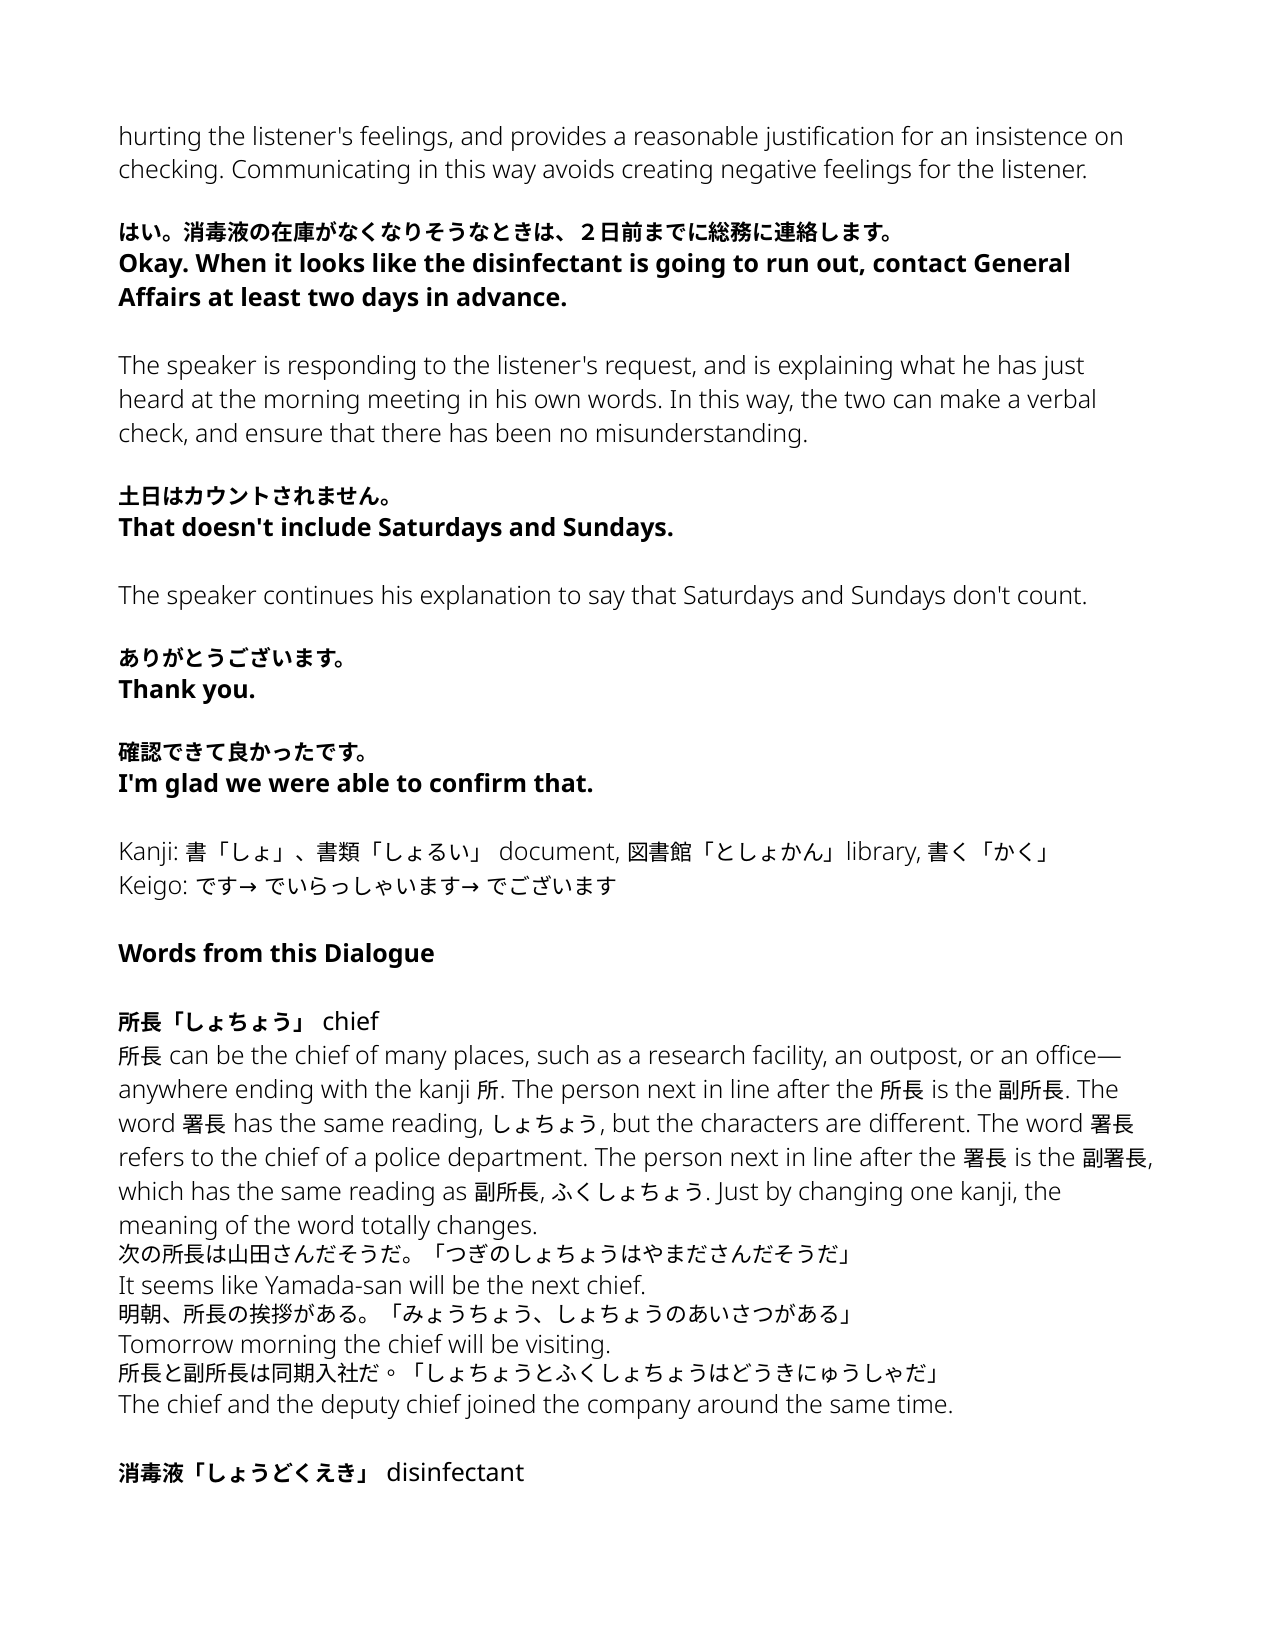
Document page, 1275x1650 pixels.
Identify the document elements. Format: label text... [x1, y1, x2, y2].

text はい。消毒液の在庫がなくなりそうなときは、２日前までに総務に連絡します。 [118, 220, 1157, 246]
text 所長「しょちょう」 chief [118, 1004, 1157, 1038]
text The chief and the deputy chief joined the company around the same time. [118, 1387, 1157, 1421]
text The speaker is responding to the listener's request, and is explaining what he has just heard at the morning meeting in his own words. In this way, the two can make a verbal check, and ensure that there has been no misunderstanding. [118, 348, 1157, 450]
text ありがとうございます。 [118, 646, 1157, 672]
text 次の所長は山田さんだそうだ。「つぎのしょちょうはやまださんだそうだ」 [118, 1242, 1157, 1268]
text I'm glad we were able to confirm that. [118, 765, 1157, 799]
text Thank you. [118, 672, 1157, 706]
text Tomorrow morning the chief will be visiting. [118, 1327, 1157, 1361]
text Words from this Dialogue [118, 936, 1157, 969]
text Keigo: です→ でいらっしゃいます→ でございます [118, 867, 1157, 901]
text 所長 can be the chief of many places, such as a research facility, an outpost, or an office—anywhere ending with the kanji 所. The person next in line after the 所長 is the 副所長. The word 署長 has the same reading, しょちょう, but the characters are different. The word 署長 refers to the chief of a police department. The person next in line after the 署長 is the 副署長, which has the same reading as 副所長, ふくしょちょう. Just by changing one kanji, the meaning of the word totally changes. [118, 1038, 1157, 1242]
text 所長と副所長は同期入社だ。「しょちょうとふくしょちょうはどうきにゅうしゃだ」 [118, 1361, 1157, 1387]
text Okay. When it looks like the disinfectant is going to run out, contact General Affairs at least two days in advance. [118, 246, 1157, 314]
text Kanji: 書「しょ」、書類「しょるい」 document, 図書館「としょかん」library, 書く「かく」 [118, 833, 1157, 867]
text 土日はカウントされません。 [118, 484, 1157, 510]
text 明朝、所長の挨拶がある。「みょうちょう、しょちょうのあいさつがある」 [118, 1302, 1157, 1327]
text 確認できて良かったです。 [118, 740, 1157, 765]
text 消毒液「しょうどくえき」 disinfectant [118, 1455, 1157, 1489]
text hurting the listener's feelings, and provides a reasonable justification for an insistence on checking. Communicating in this way avoids creating negative feelings for the listener. [118, 118, 1157, 186]
text The speaker continues his explanation to say that Saturdays and Sundays don't count. [118, 578, 1157, 612]
text That doesn't include Saturdays and Sundays. [118, 510, 1157, 544]
text It seems like Yamada-san will be the next chief. [118, 1268, 1157, 1302]
